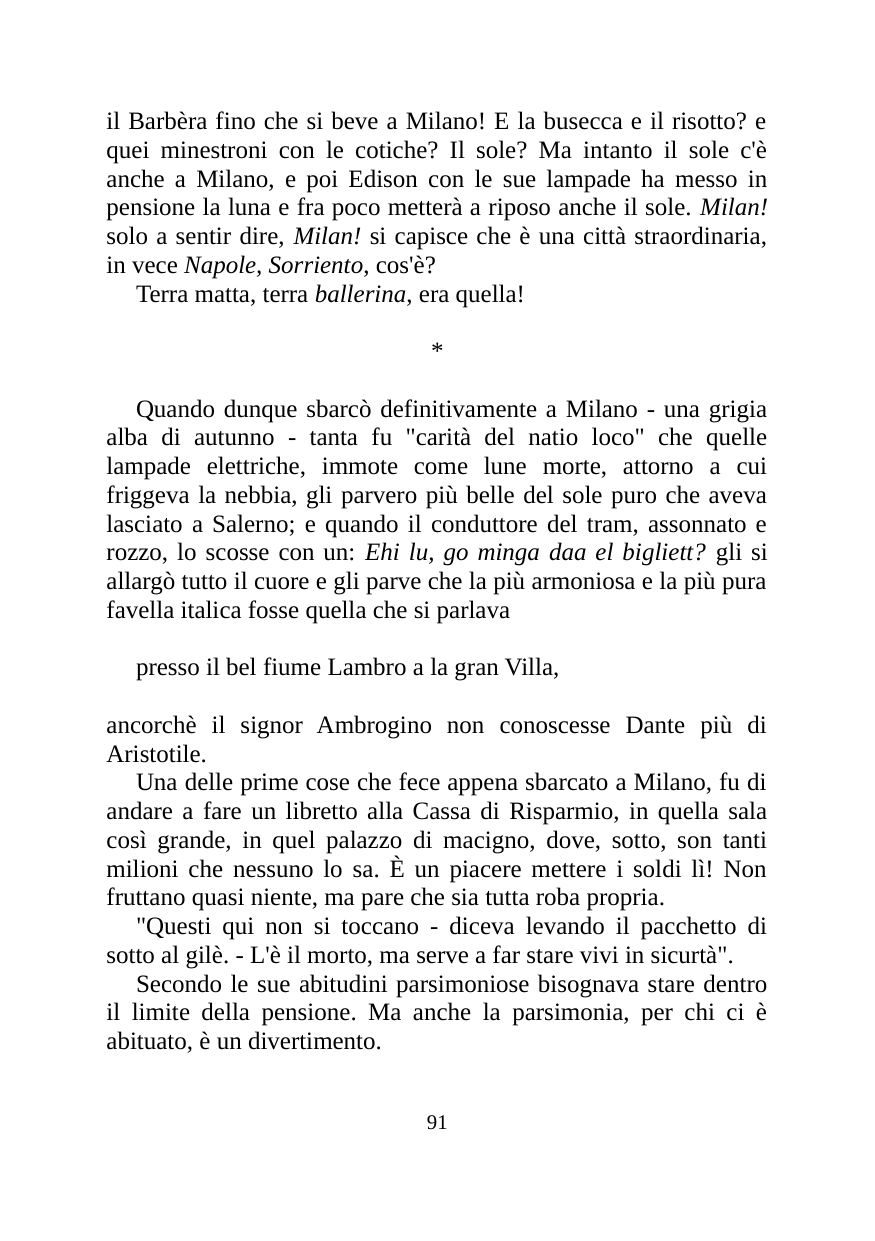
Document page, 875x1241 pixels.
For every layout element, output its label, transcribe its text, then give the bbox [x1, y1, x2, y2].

text Una delle prime cose che fece appena sbarcato a Milano, fu di andare a fare un libretto alla Cassa di Risparmio, in quella sala così grande, in quel palazzo di macigno, dove, sotto, son tanti milioni che nessuno lo sa. È un piacere mettere i soldi lì! Non fruttano quasi niente, ma pare che sia tutta roba propria. [106, 767, 768, 911]
text Terra matta, terra ballerina, era quella! [106, 279, 768, 307]
text presso il bel fiume Lambro a la gran Villa, [106, 652, 768, 681]
text "Questi qui non si toccano - diceva levando il pacchetto di sotto al gilè. - L'è il morto, ma serve a far stare vivi in sicurtà". [106, 911, 768, 969]
text Secondo le sue abitudini parsimoniose bisognava stare dentro il limite della pensione. Ma anche la parsimonia, per chi ci è abituato, è un divertimento. [106, 969, 768, 1055]
text Quando dunque sbarcò definitivamente a Milano - una grigia alba di autunno - tanta fu "carità del natio loco" che quelle lampade elettriche, immote come lune morte, attorno a cui friggeva la nebbia, gli parvero più belle del sole puro che aveva lasciato a Salerno; e quando il conduttore del tram, assonnato e rozzo, lo scosse con un: Ehi lu, go minga daa el bigliett? gli si allargò tutto il cuore e gli parve che la più armoniosa e la più pura favella italica fosse quella che si parlava [106, 394, 768, 624]
text * [106, 336, 768, 365]
text ancorchè il signor Ambrogino non conoscesse Dante più di Aristotile. [106, 710, 768, 767]
text il Barbèra fino che si beve a Milano! E la busecca e il risotto? e quei minestroni con le cotiche? Il sole? Ma intanto il sole c'è anche a Milano, e poi Edison con le sue lampade ha messo in pensione la luna e fra poco metterà a riposo anche il sole. Milan! solo a sentir dire, Milan! si capisce che è una città straordinaria, in vece Napole, Sorriento, cos'è? [106, 106, 768, 279]
